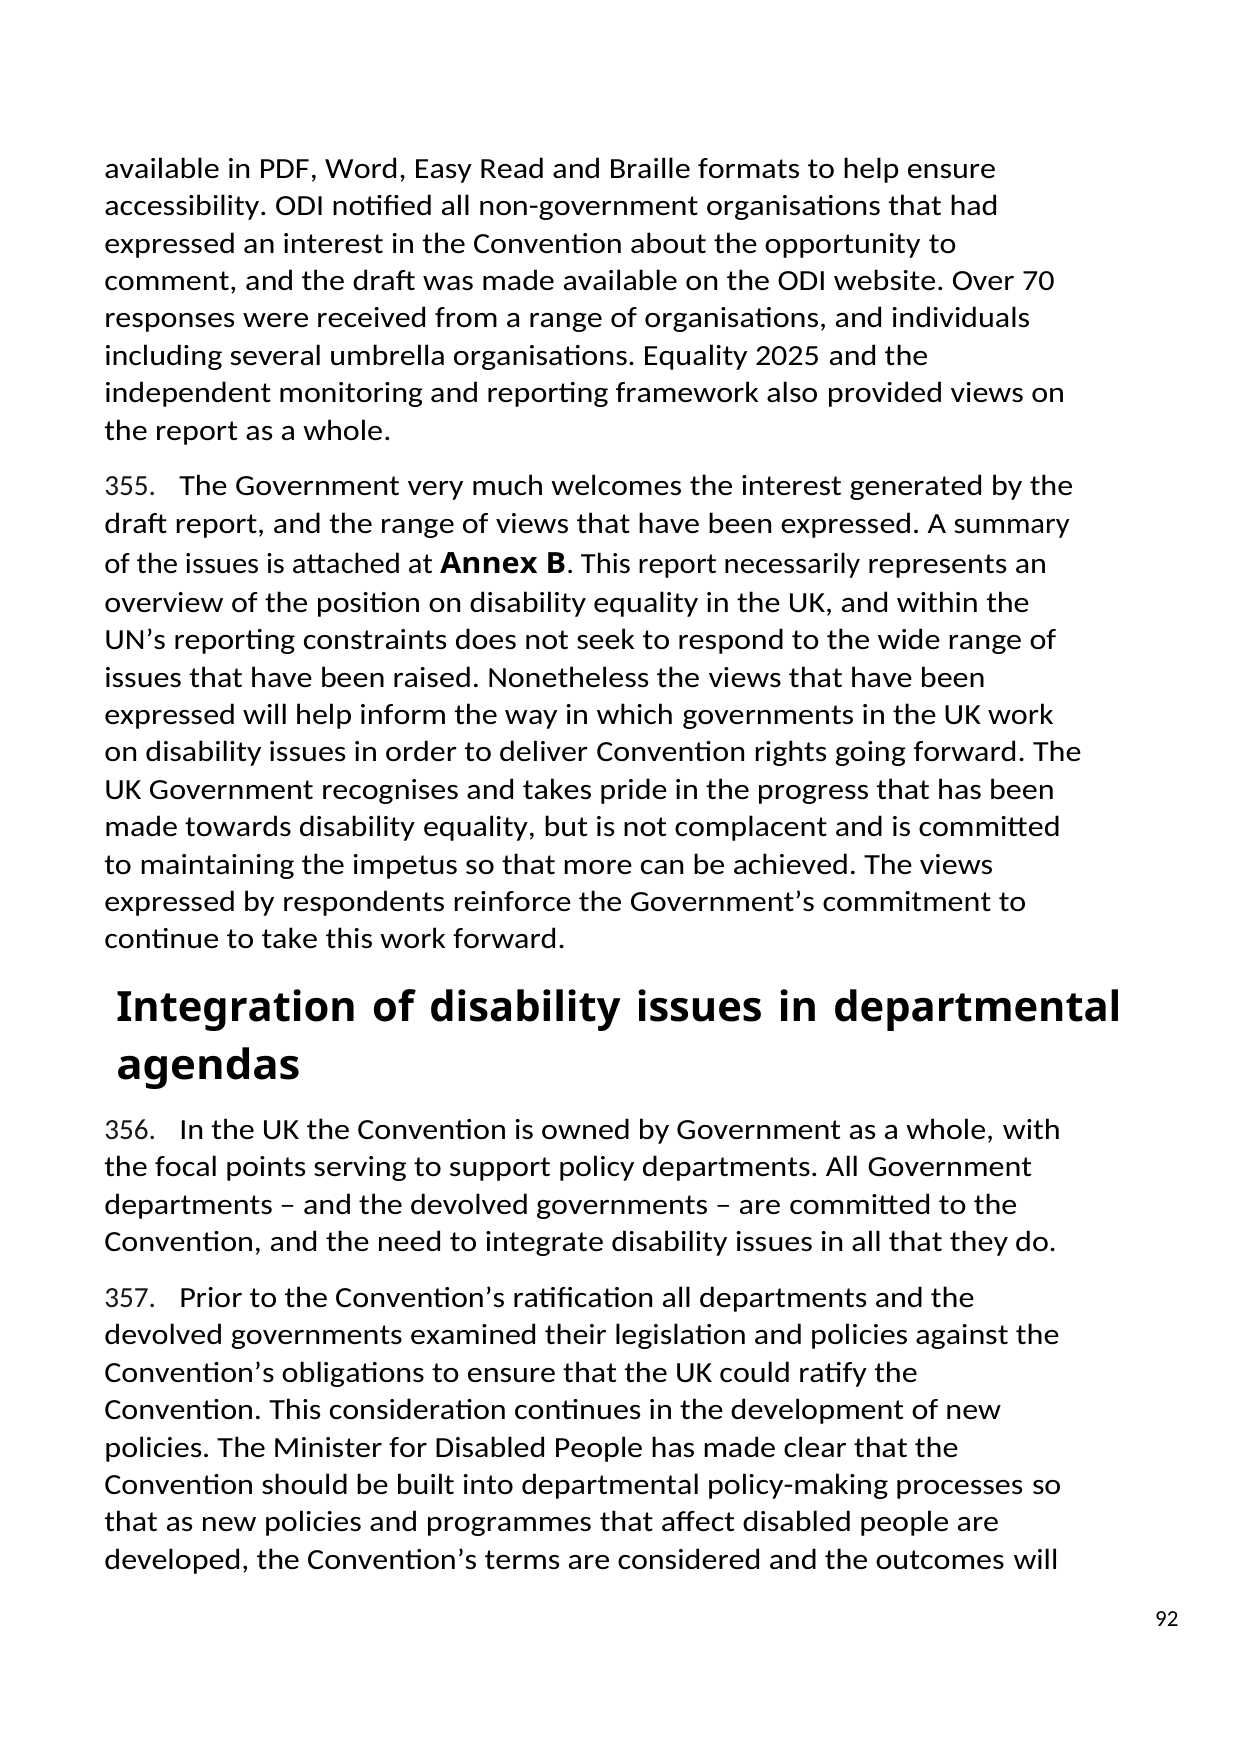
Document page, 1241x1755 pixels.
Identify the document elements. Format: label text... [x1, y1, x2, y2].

list available in PDF, Word, Easy Read and Braille formats to help ensure accessibility. ODI notified all non-government organisations that had expressed an interest in the Convention about the opportunity to comment, and the draft was made available on the ODI website. Over 70 responses were received from a range of organisations, and individuals including several umbrella organisations. Equality 2025 and the independent monitoring and reporting framework also provided views on the report as a whole. [104, 150, 1082, 447]
list In the UK the Convention is owned by Government as a whole, with the focal points serving to support policy departments. All Government departments – and the devolved governments – are committed to the Convention, and the need to integrate disability issues in all that they do. [104, 1111, 1082, 1259]
list Prior to the Convention’s ratification all departments and the devolved governments examined their legislation and policies against the Convention’s obligations to ensure that the UK could ratify the Convention. This consideration continues in the development of new policies. The Minister for Disabled People has made clear that the Convention should be built into departmental policy-making processes so that as new policies and programmes that affect disabled people are developed, the Convention’s terms are considered and the outcomes will [104, 1279, 1082, 1576]
subtitle Integration of disability issues in departmental agendas [116, 977, 1178, 1092]
list The Government very much welcomes the interest generated by the draft report, and the range of views that have been expressed. A summary of the issues is attached at Annex B. This report necessarily represents an overview of the position on disability equality in the UK, and within the UN’s reporting constraints does not seek to respond to the wide range of issues that have been raised. Nonetheless the views that have been expressed will help inform the way in which governments in the UK work on disability issues in order to deliver Convention rights going forward. The UK Government recognises and takes pride in the progress that has been made towards disability equality, but is not complacent and is committed to maintaining the impetus so that more can be achieved. The views expressed by respondents reinforce the Government’s commitment to continue to take this work forward. [104, 467, 1082, 956]
